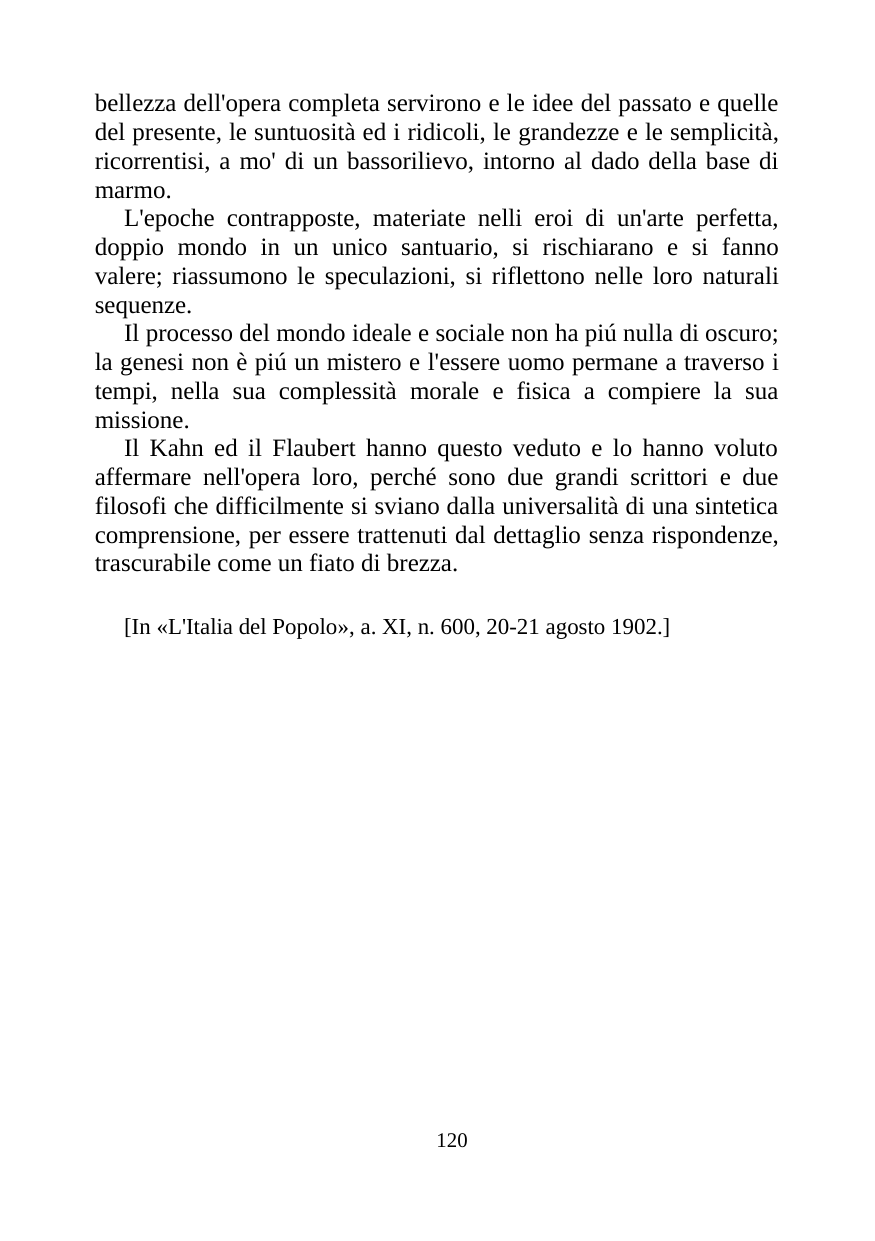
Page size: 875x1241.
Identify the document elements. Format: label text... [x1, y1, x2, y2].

text bellezza dell'opera completa servirono e le idee del passato e quelle del presente, le suntuosità ed i ridicoli, le grandezze e le semplicità, ricorrentisi, a mo' di un bassorilievo, intorno al dado della base di marmo. [94, 88, 779, 203]
text L'epoche contrapposte, materiate nelli eroi di un'arte perfetta, doppio mondo in un unico santuario, si rischiarano e si fanno valere; riassumono le speculazioni, si riflettono nelle loro naturali sequenze. [94, 203, 779, 318]
text [In «L'Italia del Popolo», a. XI, n. 600, 20-21 agosto 1902.] [94, 613, 779, 639]
text Il processo del mondo ideale e sociale non ha piú nulla di oscuro; la genesi non è piú un mistero e l'essere uomo permane a traverso i tempi, nella sua complessità morale e fisica a compiere la sua missione. [94, 318, 779, 433]
text Il Kahn ed il Flaubert hanno questo veduto e lo hanno voluto affermare nell'opera loro, perché sono due grandi scrittori e due filosofi che difficilmente si sviano dalla universalità di una sintetica comprensione, per essere trattenuti dal dettaglio senza rispondenze, trascurabile come un fiato di brezza. [94, 433, 779, 577]
